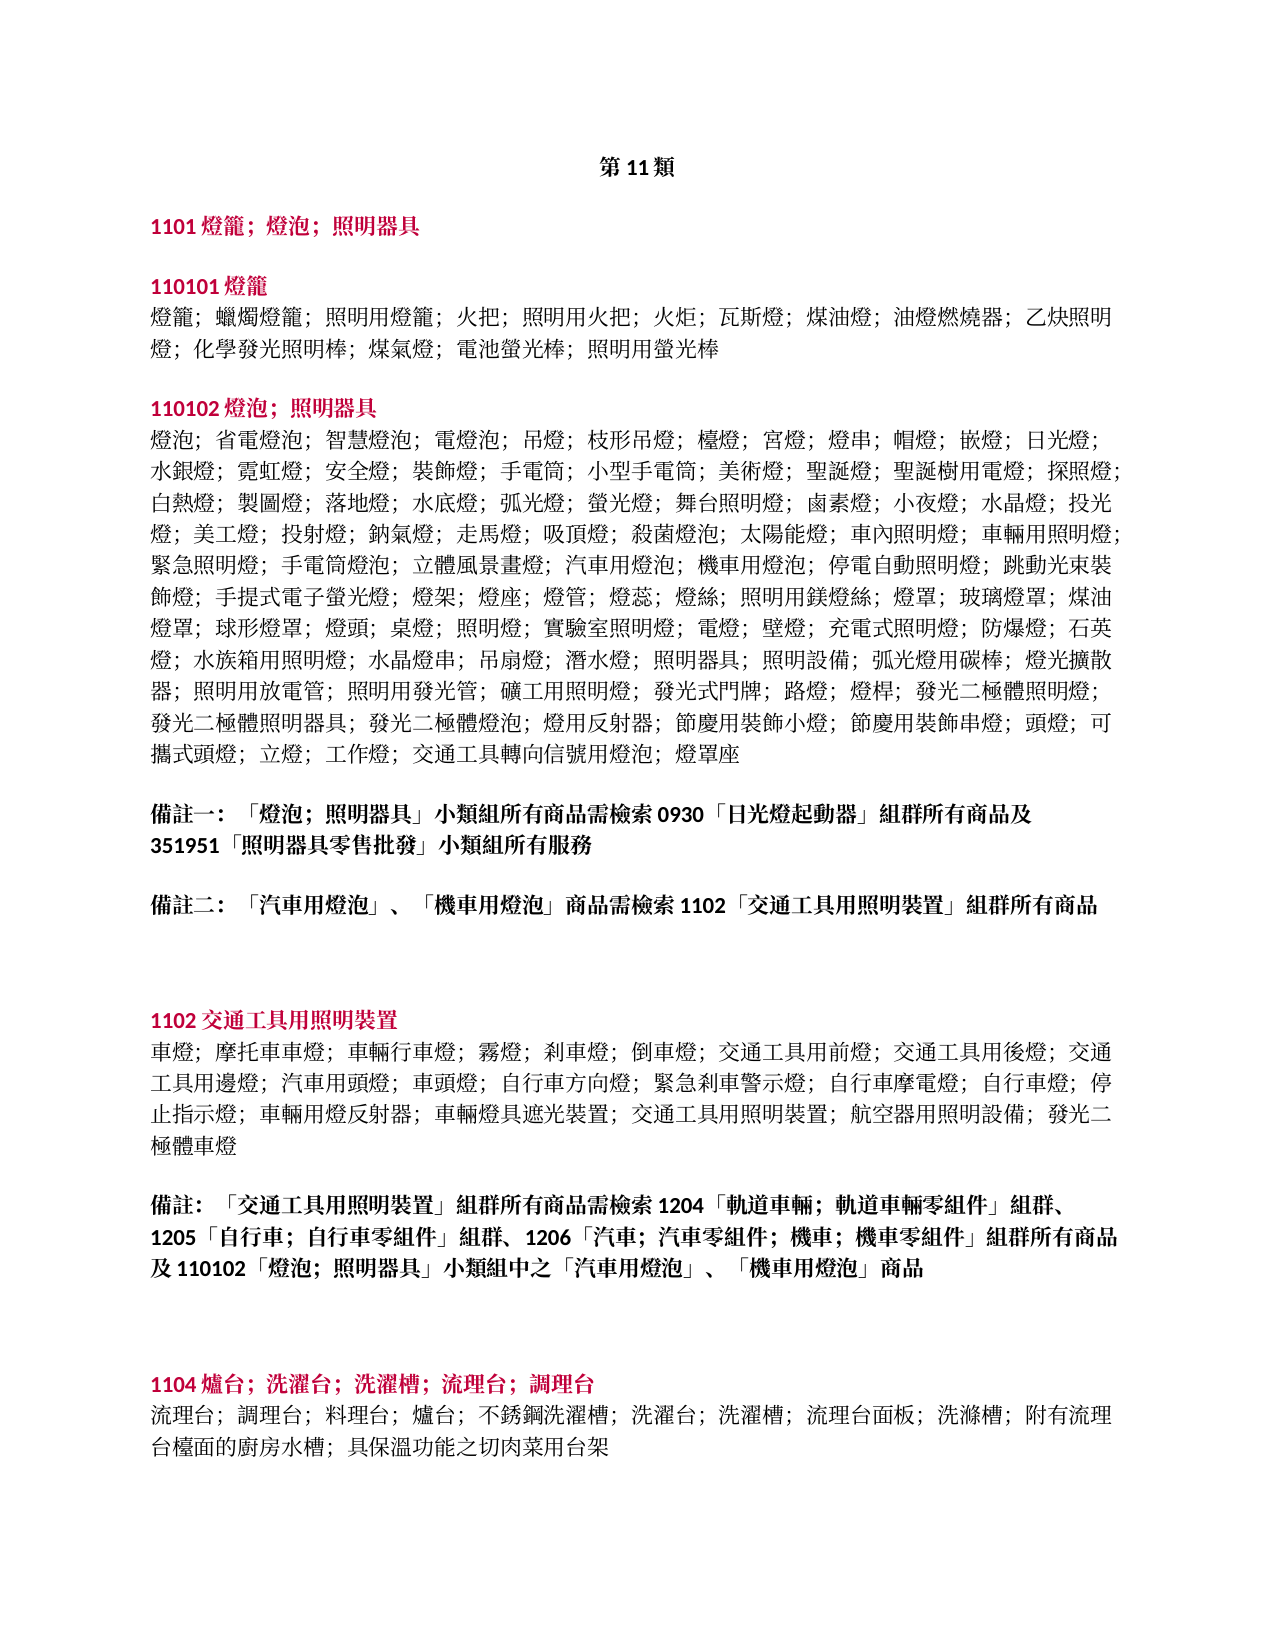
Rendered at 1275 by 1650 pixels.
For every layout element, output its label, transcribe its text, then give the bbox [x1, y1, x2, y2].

text 1104爐台；洗濯台；洗濯槽；流理台；調理台 [150, 1339, 1125, 1398]
text 110102燈泡；照明器具 [150, 363, 1125, 423]
text 流理台；調理台；料理台；爐台；不銹鋼洗濯槽；洗濯台；洗濯槽；流理台面板；洗滌槽；附有流理台檯面的廚房水槽；具保溫功能之切肉菜用台架 [150, 1398, 1125, 1461]
text 燈籠；蠟燭燈籠；照明用燈籠；火把；照明用火把；火炬；瓦斯燈；煤油燈；油燈燃燒器；乙炔照明燈；化學發光照明棒；煤氣燈；電池螢光棒；照明用螢光棒 [150, 300, 1125, 363]
text 1101燈籠；燈泡；照明器具 [150, 181, 1125, 241]
text 備註一：「燈泡；照明器具」小類組所有商品需檢索0930「日光燈起動器」組群所有商品及351951「照明器具零售批發」小類組所有服務 備註二：「汽車用燈泡」、「機車用燈泡」商品需檢索1102「交通工具用照明裝置」組群所有商品 [150, 769, 1125, 975]
text 1102交通工具用照明裝置 [150, 975, 1125, 1035]
text 第11類 [150, 150, 1125, 181]
text 110101燈籠 [150, 241, 1125, 300]
text 燈泡；省電燈泡；智慧燈泡；電燈泡；吊燈；枝形吊燈；檯燈；宮燈；燈串；帽燈；嵌燈；日光燈；水銀燈；霓虹燈；安全燈；裝飾燈；手電筒；小型手電筒；美術燈；聖誕燈；聖誕樹用電燈；探照燈；白熱燈；製圖燈；落地燈；水底燈；弧光燈；螢光燈；舞台照明燈；鹵素燈；小夜燈；水晶燈；投光燈；美工燈；投射燈；鈉氣燈；走馬燈；吸頂燈；殺菌燈泡；太陽能燈；車內照明燈；車輛用照明燈；緊急照明燈；手電筒燈泡；立體風景畫燈；汽車用燈泡；機車用燈泡；停電自動照明燈；跳動光束裝飾燈；手提式電子螢光燈；燈架；燈座；燈管；燈蕊；燈絲；照明用鎂燈絲；燈罩；玻璃燈罩；煤油燈罩；球形燈罩；燈頭；桌燈；照明燈；實驗室照明燈；電燈；壁燈；充電式照明燈；防爆燈；石英燈；水族箱用照明燈；水晶燈串；吊扇燈；潛水燈；照明器具；照明設備；弧光燈用碳棒；燈光擴散器；照明用放電管；照明用發光管；礦工用照明燈；發光式門牌；路燈；燈桿；發光二極體照明燈；發光二極體照明器具；發光二極體燈泡；燈用反射器；節慶用裝飾小燈；節慶用裝飾串燈；頭燈；可攜式頭燈；立燈；工作燈；交通工具轉向信號用燈泡；燈罩座 [150, 423, 1125, 769]
text 備註：「交通工具用照明裝置」組群所有商品需檢索1204「軌道車輛；軌道車輛零組件」組群、1205「自行車；自行車零組件」組群、1206「汽車；汽車零組件；機車；機車零組件」組群所有商品及110102「燈泡；照明器具」小類組中之「汽車用燈泡」、「機車用燈泡」商品 [150, 1161, 1125, 1339]
text 車燈；摩托車車燈；車輛行車燈；霧燈；剎車燈；倒車燈；交通工具用前燈；交通工具用後燈；交通工具用邊燈；汽車用頭燈；車頭燈；自行車方向燈；緊急剎車警示燈；自行車摩電燈；自行車燈；停止指示燈；車輛用燈反射器；車輛燈具遮光裝置；交通工具用照明裝置；航空器用照明設備；發光二極體車燈 [150, 1035, 1125, 1161]
text [150, 1461, 1125, 1489]
